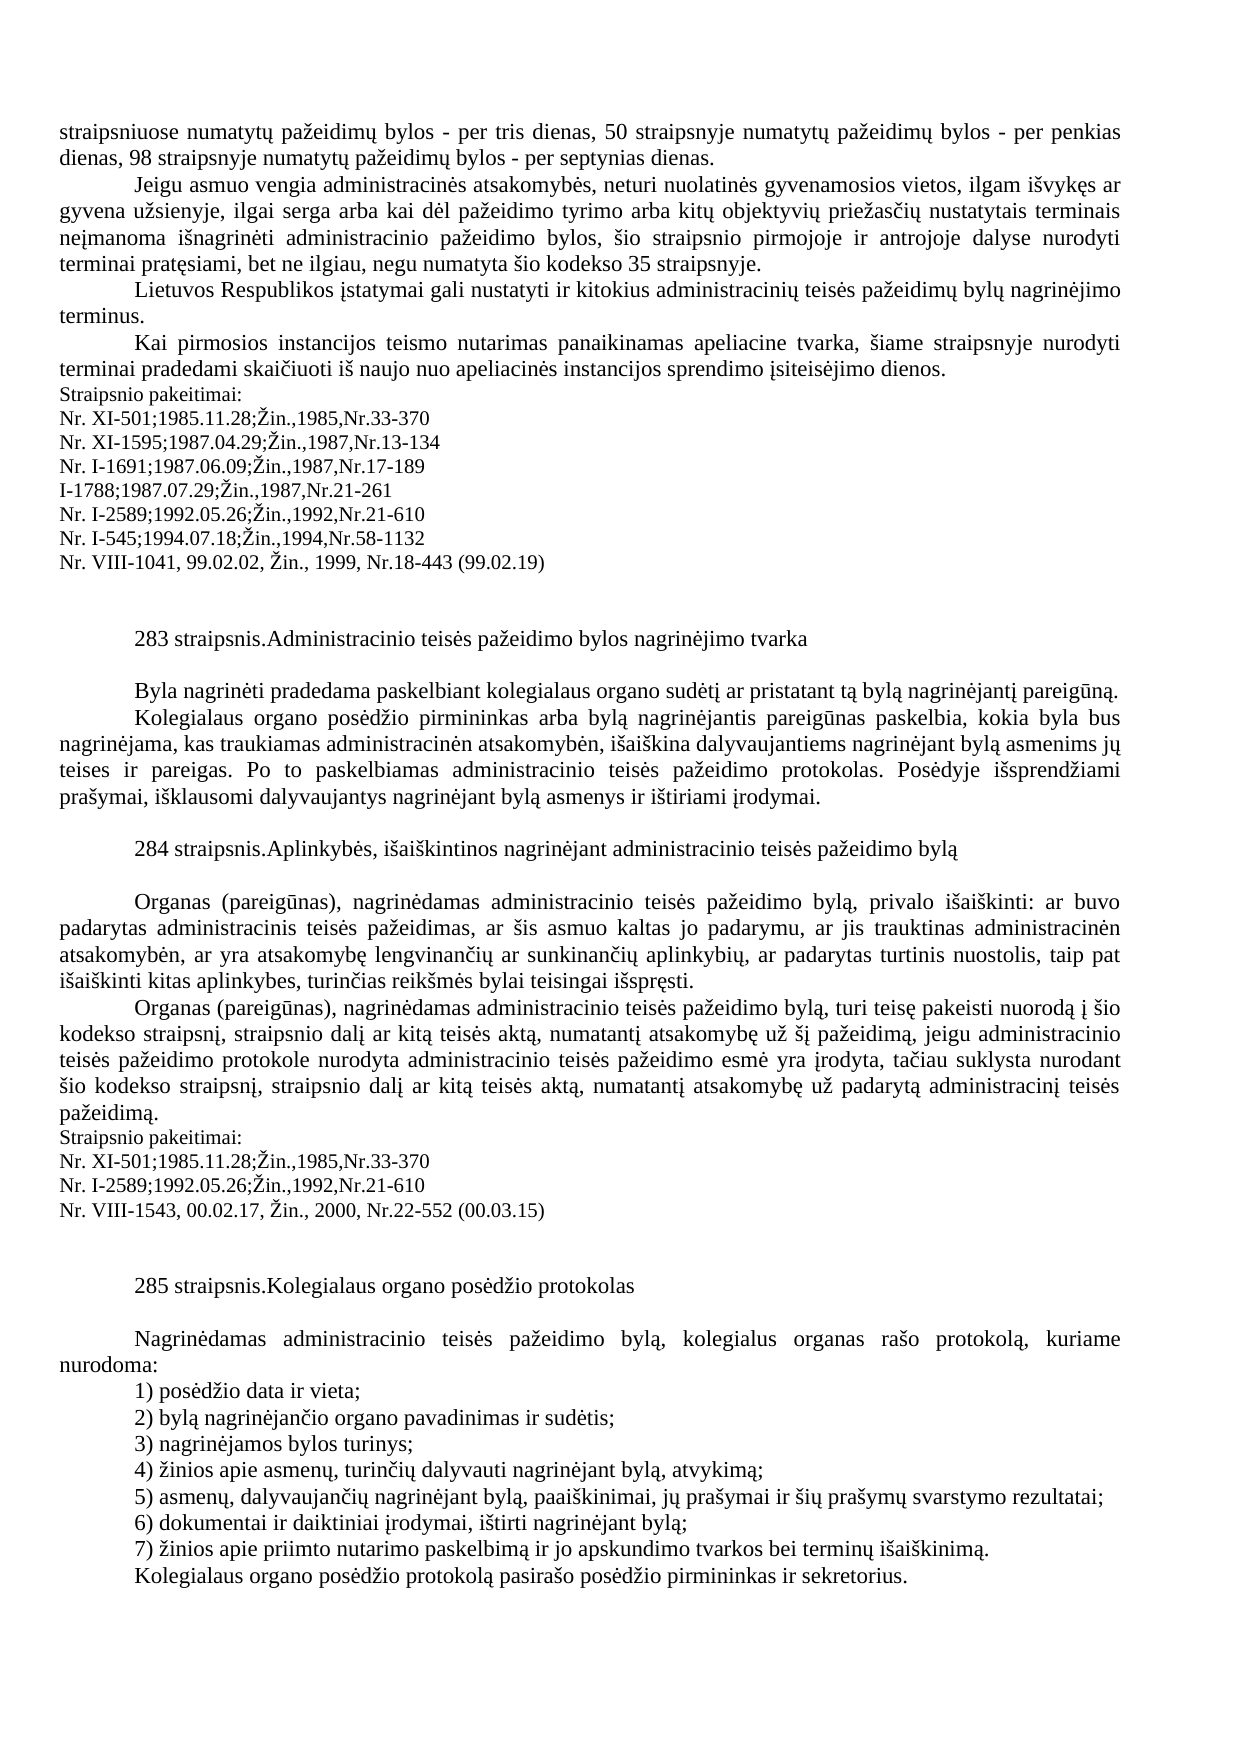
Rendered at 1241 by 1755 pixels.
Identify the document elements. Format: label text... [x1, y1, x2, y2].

text Nr. I-2589;1992.05.26;Žin.,1992,Nr.21-610 [59, 502, 1122, 526]
text Kolegialaus organo posėdžio pirmininkas arba bylą nagrinėjantis pareigūnas paskelbia, kokia byla bus nagrinėjama, kas traukiamas administracinėn atsakomybėn, išaiškina dalyvaujantiems nagrinėjant bylą asmenims jų teises ir pareigas. Po to paskelbiamas administracinio teisės pažeidimo protokolas. Posėdyje išsprendžiami prašymai, išklausomi dalyvaujantys nagrinėjant bylą asmenys ir ištiriami įrodymai. [59, 704, 1122, 809]
text 285 straipsnis.Kolegialaus organo posėdžio protokolas [59, 1272, 1122, 1298]
text 4) žinios apie asmenų, turinčių dalyvauti nagrinėjant bylą, atvykimą; [59, 1456, 1122, 1483]
text 1) posėdžio data ir vieta; [59, 1377, 1122, 1404]
text 2) bylą nagrinėjančio organo pavadinimas ir sudėtis; [59, 1404, 1122, 1430]
text Straipsnio pakeitimai: [59, 1125, 1122, 1149]
text Nr. XI-1595;1987.04.29;Žin.,1987,Nr.13-134 [59, 430, 1122, 454]
text 284 straipsnis.Aplinkybės, išaiškintinos nagrinėjant administracinio teisės pažeidimo bylą [59, 835, 1122, 862]
text Byla nagrinėti pradedama paskelbiant kolegialaus organo sudėtį ar pristatant tą bylą nagrinėjantį pareigūną. [59, 677, 1122, 704]
text 5) asmenų, dalyvaujančių nagrinėjant bylą, paaiškinimai, jų prašymai ir šių prašymų svarstymo rezultatai; [59, 1483, 1122, 1509]
text 6) dokumentai ir daiktiniai įrodymai, ištirti nagrinėjant bylą; [59, 1509, 1122, 1536]
text Nr. I-1691;1987.06.09;Žin.,1987,Nr.17-189 [59, 454, 1122, 478]
text Nagrinėdamas administracinio teisės pažeidimo bylą, kolegialus organas rašo protokolą, kuriame nurodoma: [59, 1325, 1122, 1377]
text I-1788;1987.07.29;Žin.,1987,Nr.21-261 [59, 478, 1122, 502]
text Nr. VIII-1041, 99.02.02, Žin., 1999, Nr.18-443 (99.02.19) [59, 550, 1122, 574]
text Organas (pareigūnas), nagrinėdamas administracinio teisės pažeidimo bylą, turi teisę pakeisti nuorodą į šio kodekso straipsnį, straipsnio dalį ar kitą teisės aktą, numatantį atsakomybę už šį pažeidimą, jeigu administracinio teisės pažeidimo protokole nurodyta administracinio teisės pažeidimo esmė yra įrodyta, tačiau suklysta nurodant šio kodekso straipsnį, straipsnio dalį ar kitą teisės aktą, numatantį atsakomybę už padarytą administracinį teisės pažeidimą. [59, 993, 1122, 1125]
text 3) nagrinėjamos bylos turinys; [59, 1430, 1122, 1456]
text Nr. VIII-1543, 00.02.17, Žin., 2000, Nr.22-552 (00.03.15) [59, 1197, 1122, 1222]
text Nr. XI-501;1985.11.28;Žin.,1985,Nr.33-370 [59, 1149, 1122, 1173]
text Jeigu asmuo vengia administracinės atsakomybės, neturi nuolatinės gyvenamosios vietos, ilgam išvykęs ar gyvena užsienyje, ilgai serga arba kai dėl pažeidimo tyrimo arba kitų objektyvių priežasčių nustatytais terminais neįmanoma išnagrinėti administracinio pažeidimo bylos, šio straipsnio pirmojoje ir antrojoje dalyse nurodyti terminai pratęsiami, bet ne ilgiau, negu numatyta šio kodekso 35 straipsnyje. [59, 171, 1122, 276]
text Nr. XI-501;1985.11.28;Žin.,1985,Nr.33-370 [59, 406, 1122, 430]
text 7) žinios apie priimto nutarimo paskelbimą ir jo apskundimo tvarkos bei terminų išaiškinimą. [59, 1536, 1122, 1562]
text Nr. I-2589;1992.05.26;Žin.,1992,Nr.21-610 [59, 1173, 1122, 1197]
text Organas (pareigūnas), nagrinėdamas administracinio teisės pažeidimo bylą, privalo išaiškinti: ar buvo padarytas administracinis teisės pažeidimas, ar šis asmuo kaltas jo padarymu, ar jis trauktinas administracinėn atsakomybėn, ar yra atsakomybę lengvinančių ar sunkinančių aplinkybių, ar padarytas turtinis nuostolis, taip pat išaiškinti kitas aplinkybes, turinčias reikšmės bylai teisingai išspręsti. [59, 888, 1122, 993]
text Kolegialaus organo posėdžio protokolą pasirašo posėdžio pirmininkas ir sekretorius. [59, 1562, 1122, 1588]
text straipsniuose numatytų pažeidimų bylos - per tris dienas, 50 straipsnyje numatytų pažeidimų bylos - per penkias dienas, 98 straipsnyje numatytų pažeidimų bylos - per septynias dienas. [59, 118, 1122, 171]
text Lietuvos Respublikos įstatymai gali nustatyti ir kitokius administracinių teisės pažeidimų bylų nagrinėjimo terminus. [59, 276, 1122, 329]
text Nr. I-545;1994.07.18;Žin.,1994,Nr.58-1132 [59, 526, 1122, 550]
text 283 straipsnis.Administracinio teisės pažeidimo bylos nagrinėjimo tvarka [59, 624, 1122, 651]
text Kai pirmosios instancijos teismo nutarimas panaikinamas apeliacine tvarka, šiame straipsnyje nurodyti terminai pradedami skaičiuoti iš naujo nuo apeliacinės instancijos sprendimo įsiteisėjimo dienos. [59, 329, 1122, 382]
text Straipsnio pakeitimai: [59, 382, 1122, 406]
